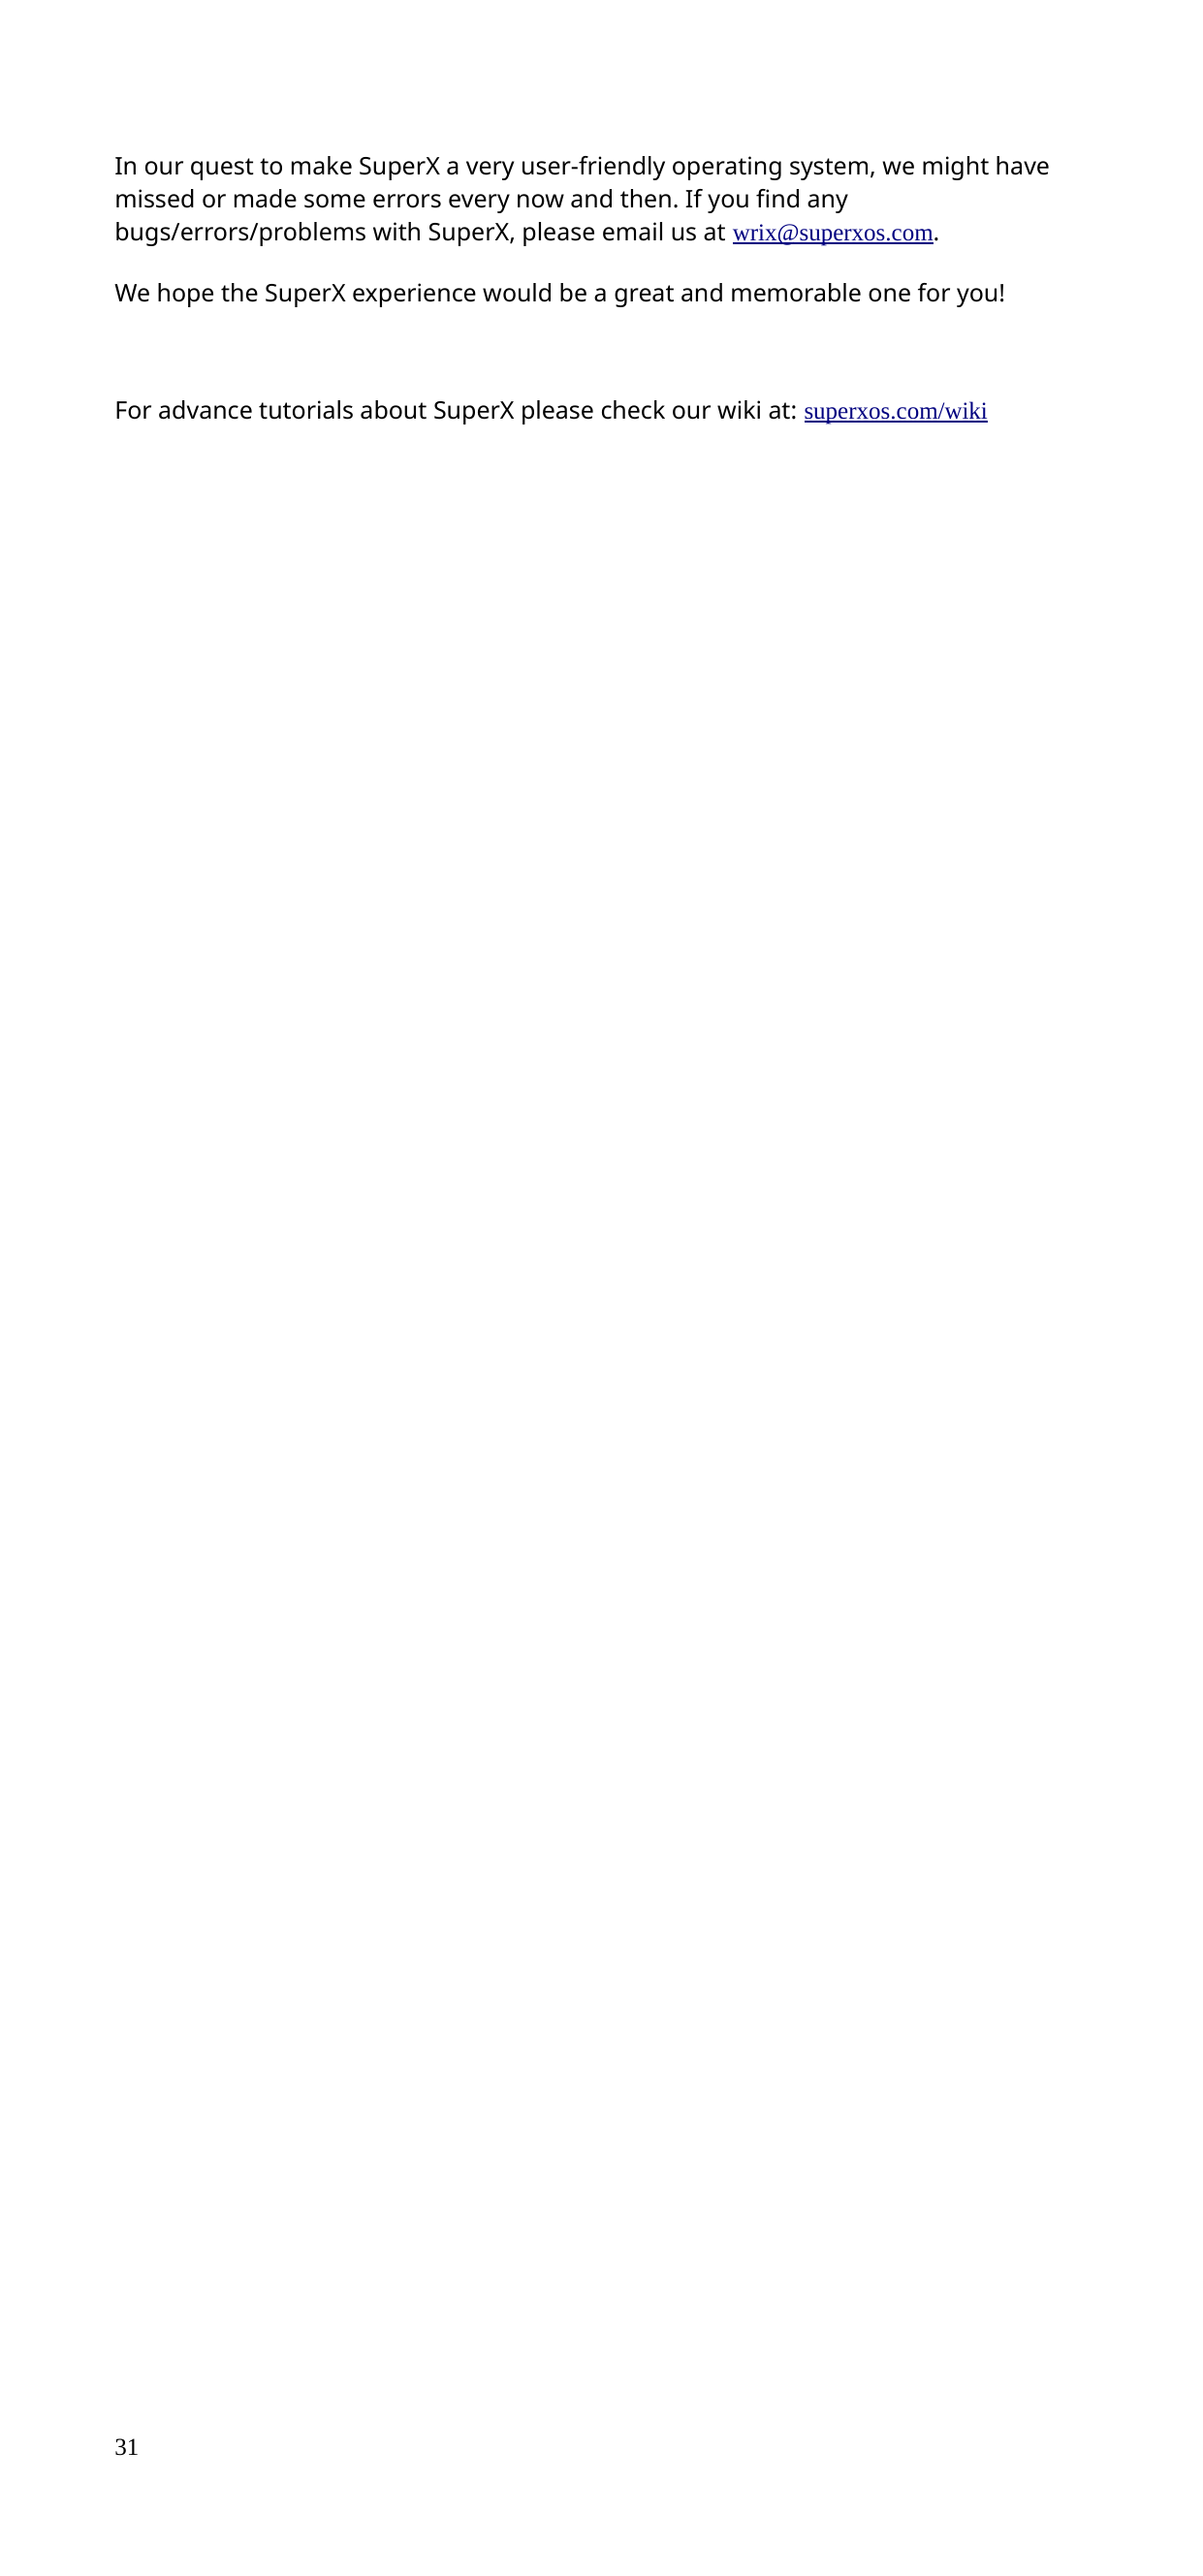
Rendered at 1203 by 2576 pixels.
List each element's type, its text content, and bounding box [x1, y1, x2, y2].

text We hope the SuperX experience would be a great and memorable one for you! [114, 276, 1088, 309]
text For advance tutorials about SuperX please check our wiki at: superxos.com/wiki [114, 393, 1088, 426]
text In our quest to make SuperX a very user-friendly operating system, we might have missed or made some errors every now and then. If you find any bugs/errors/problems with SuperX, please email us at wrix@superxos.com. [114, 148, 1088, 248]
